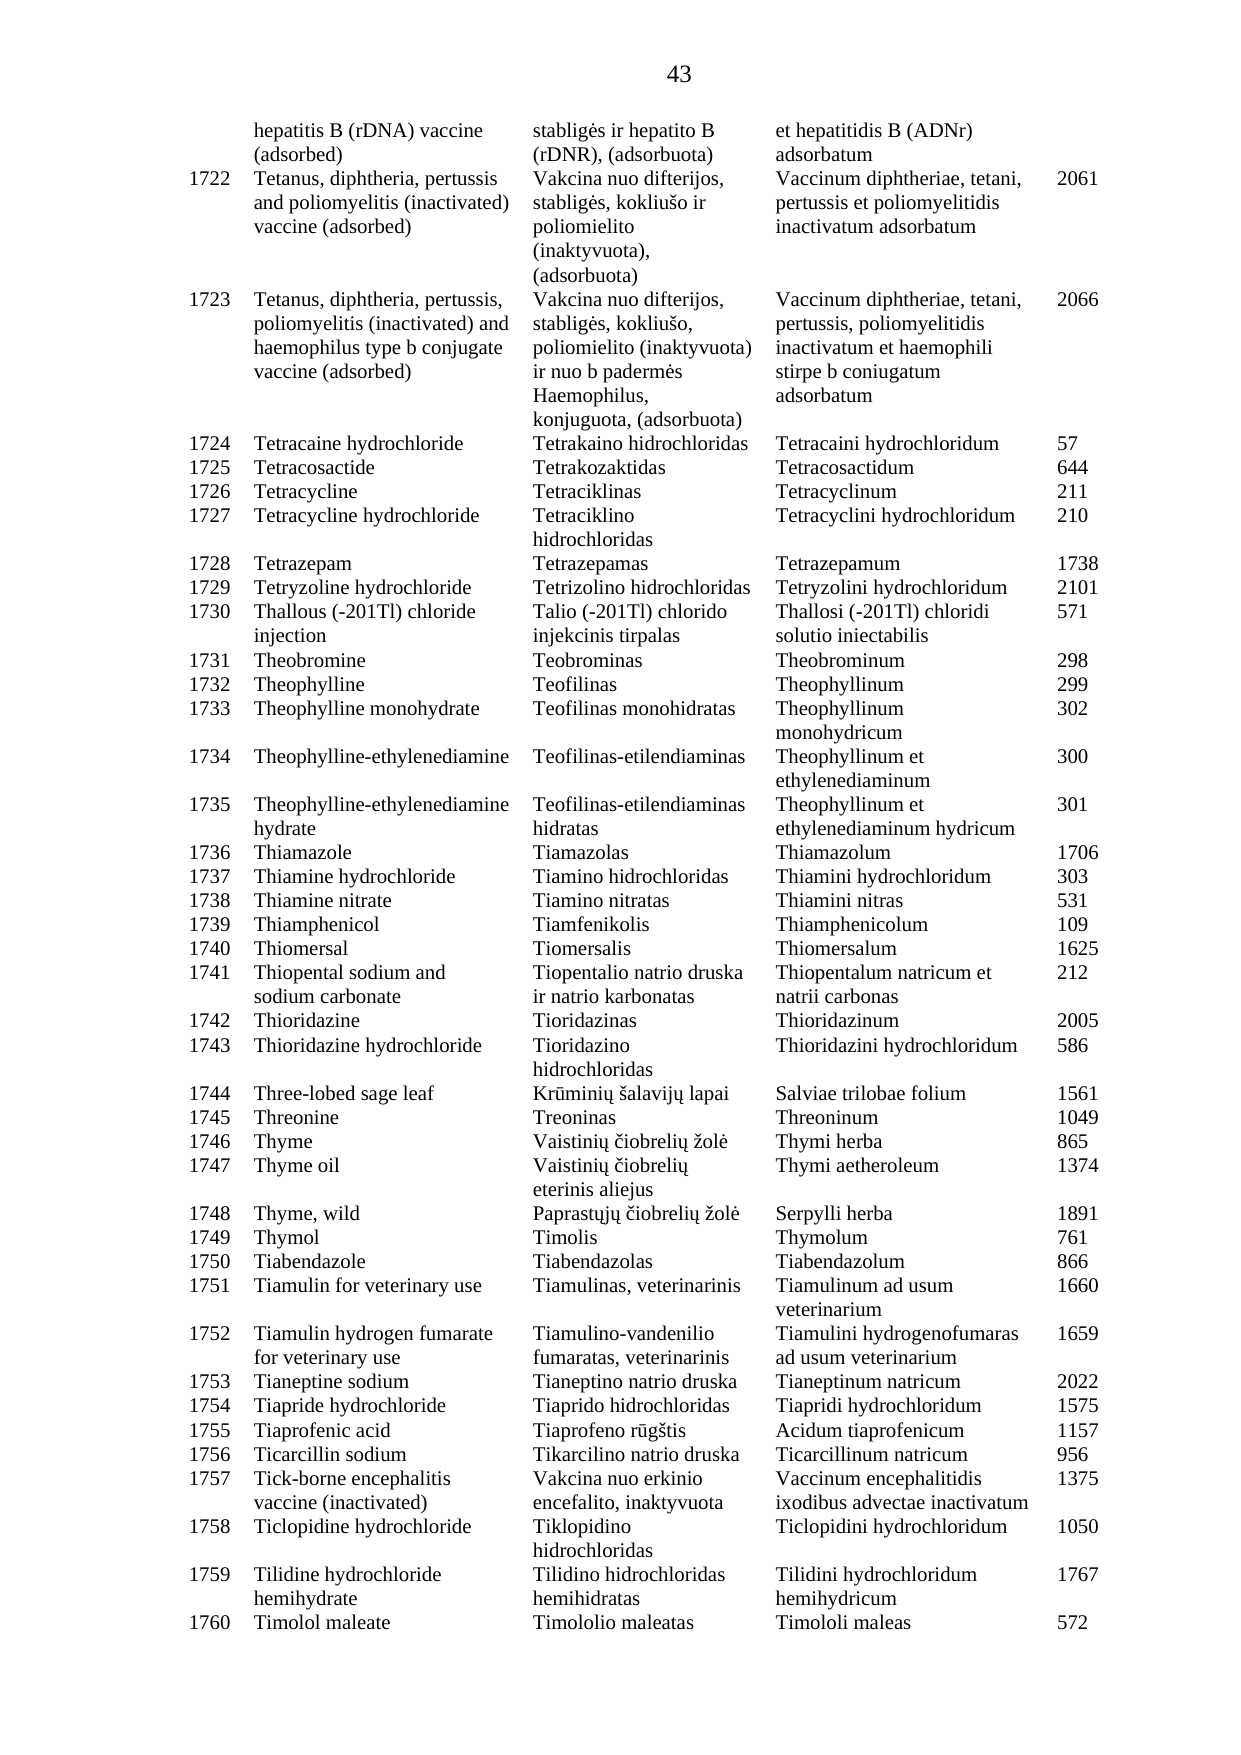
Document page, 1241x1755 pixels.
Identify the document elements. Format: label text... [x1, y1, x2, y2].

table_cell Theophylline-ethylenediamine hydrate [242, 792, 521, 840]
table_cell Tiopentalio natrio druska ir natrio karbonatas [521, 960, 764, 1008]
table_cell Paprastųjų čiobrelių žolė [521, 1201, 764, 1225]
table_cell Serpylli herba [764, 1201, 1046, 1225]
table_cell Theobromine [242, 648, 521, 672]
table_cell Tetrazepamas [521, 551, 764, 575]
table_cell Tetracycline hydrochloride [242, 503, 521, 551]
table_cell 586 [1046, 1033, 1181, 1081]
table_cell 1734 [177, 744, 242, 792]
table_cell Thioridazinum [764, 1009, 1046, 1032]
table_cell Vaccinum diphtheriae, tetani, pertussis, poliomyelitidis inactivatum et haemophili stirpe b coniugatum adsorbatum [764, 287, 1046, 431]
table_cell 1050 [1046, 1514, 1181, 1562]
table_cell Tilidine hydrochloride hemihydrate [242, 1562, 521, 1610]
table_cell Tetrakozaktidas [521, 455, 764, 479]
table_cell Teofilinas [521, 672, 764, 696]
table_cell Tiomersalis [521, 936, 764, 960]
table_cell 1750 [177, 1249, 242, 1273]
table_cell 1753 [177, 1369, 242, 1393]
table_cell Tetanus, diphtheria, pertussis, poliomyelitis (inactivated) and haemophilus type b conjugate vaccine (adsorbed) [242, 287, 521, 431]
table_cell Tianeptine sodium [242, 1369, 521, 1393]
table_cell Treoninas [521, 1105, 764, 1129]
table_cell Thyme oil [242, 1153, 521, 1201]
table_cell 865 [1046, 1129, 1181, 1153]
table_cell Ticarcillinum natricum [764, 1442, 1046, 1466]
table_cell 1575 [1046, 1394, 1181, 1417]
table_cell 1735 [177, 792, 242, 840]
table_cell Theophyllinum [764, 672, 1046, 696]
table_cell 211 [1046, 479, 1181, 503]
table_cell Thallosi (-201Tl) chloridi solutio iniectabilis [764, 599, 1046, 647]
table_cell Threonine [242, 1105, 521, 1129]
table_cell 109 [1046, 912, 1181, 936]
table_cell [1046, 118, 1181, 166]
table_cell 1733 [177, 696, 242, 744]
table_cell Timolis [521, 1225, 764, 1249]
table_cell Thiamphenicolum [764, 912, 1046, 936]
table_cell 1157 [1046, 1418, 1181, 1442]
table_cell 1723 [177, 287, 242, 431]
table_cell Tiaprofenic acid [242, 1418, 521, 1442]
table_cell Tetryzoline hydrochloride [242, 575, 521, 599]
table_cell Thymol [242, 1225, 521, 1249]
table_cell 210 [1046, 503, 1181, 551]
table_cell Teofilinas-etilendiaminas [521, 744, 764, 792]
table_cell 572 [1046, 1610, 1181, 1634]
table_cell 1722 [177, 166, 242, 287]
table_cell 1748 [177, 1201, 242, 1225]
table_cell 1741 [177, 960, 242, 1008]
table_cell Salviae trilobae folium [764, 1081, 1046, 1105]
table_cell Theophyllinum et ethylenediaminum [764, 744, 1046, 792]
table_cell Tiamulini hydrogenofumaras ad usum veterinarium [764, 1321, 1046, 1369]
table_cell Tetryzolini hydrochloridum [764, 575, 1046, 599]
table_cell Thioridazine hydrochloride [242, 1033, 521, 1081]
table_cell Thymolum [764, 1225, 1046, 1249]
table_cell Tilidino hidrochloridas hemihidratas [521, 1562, 764, 1610]
table_cell 1758 [177, 1514, 242, 1562]
table_cell Tiabendazole [242, 1249, 521, 1273]
table_cell 571 [1046, 599, 1181, 647]
table_cell 1726 [177, 479, 242, 503]
table_cell Thioridazine [242, 1009, 521, 1032]
table_cell 302 [1046, 696, 1181, 744]
table_cell 1374 [1046, 1153, 1181, 1201]
table_cell Teofilinas-etilendiaminas hidratas [521, 792, 764, 840]
table_cell Vakcina nuo difterijos, stabligės, kokliušo, poliomielito (inaktyvuota) ir nuo b padermės Haemophilus, konjuguota, (adsorbuota) [521, 287, 764, 431]
table_cell Thiopentalum natricum et natrii carbonas [764, 960, 1046, 1008]
table_cell 1725 [177, 455, 242, 479]
table_cell Thiomersalum [764, 936, 1046, 960]
table_cell 1756 [177, 1442, 242, 1466]
table_cell Thiamine nitrate [242, 888, 521, 912]
table_cell 1751 [177, 1273, 242, 1321]
table_cell 301 [1046, 792, 1181, 840]
table_cell 1706 [1046, 840, 1181, 864]
table_cell Tetrazepamum [764, 551, 1046, 575]
table_cell Ticarcillin sodium [242, 1442, 521, 1466]
table_cell Tioridazinas [521, 1009, 764, 1032]
table_cell Thiamazole [242, 840, 521, 864]
table_cell hepatitis B (rDNA) vaccine (adsorbed) [242, 118, 521, 166]
table_cell 298 [1046, 648, 1181, 672]
table_cell 761 [1046, 1225, 1181, 1249]
table_cell 1742 [177, 1009, 242, 1032]
table_cell 1739 [177, 912, 242, 936]
table_cell 1731 [177, 648, 242, 672]
table_cell 1744 [177, 1081, 242, 1105]
table_cell Tiaprido hidrochloridas [521, 1394, 764, 1417]
table_cell Tioridazino hidrochloridas [521, 1033, 764, 1081]
table_cell Thiopental sodium and sodium carbonate [242, 960, 521, 1008]
table_cell 2066 [1046, 287, 1181, 431]
table_cell 212 [1046, 960, 1181, 1008]
table_cell et hepatitidis B (ADNr) adsorbatum [764, 118, 1046, 166]
table_cell 1891 [1046, 1201, 1181, 1225]
table_cell Tetracaini hydrochloridum [764, 431, 1046, 455]
table_cell Thyme [242, 1129, 521, 1153]
table_cell 1746 [177, 1129, 242, 1153]
table_cell Tetracyclini hydrochloridum [764, 503, 1046, 551]
table_cell 1561 [1046, 1081, 1181, 1105]
table_cell 1738 [1046, 551, 1181, 575]
table_cell 1755 [177, 1418, 242, 1442]
table_cell Tiapride hydrochloride [242, 1394, 521, 1417]
table_cell Thiamazolum [764, 840, 1046, 864]
table_cell 1736 [177, 840, 242, 864]
table_cell Theobrominum [764, 648, 1046, 672]
table_cell Timololio maleatas [521, 1610, 764, 1634]
table_cell Tiamulinas, veterinarinis [521, 1273, 764, 1321]
table_cell 2061 [1046, 166, 1181, 287]
table_cell 2101 [1046, 575, 1181, 599]
table_cell Tiamulin for veterinary use [242, 1273, 521, 1321]
table_cell Ticlopidini hydrochloridum [764, 1514, 1046, 1562]
table_cell Theophylline-ethylenediamine [242, 744, 521, 792]
table_cell Thiamini hydrochloridum [764, 864, 1046, 888]
table_cell 956 [1046, 1442, 1181, 1466]
table_cell Tiamino hidrochloridas [521, 864, 764, 888]
table_cell 1659 [1046, 1321, 1181, 1369]
table_cell stabligės ir hepatito B (rDNR), (adsorbuota) [521, 118, 764, 166]
table_cell Thallous (-201Tl) chloride injection [242, 599, 521, 647]
table_cell Ticlopidine hydrochloride [242, 1514, 521, 1562]
table_cell Tetraciklinas [521, 479, 764, 503]
table_cell 1724 [177, 431, 242, 455]
table_cell 1757 [177, 1466, 242, 1514]
table_cell 299 [1046, 672, 1181, 696]
table_cell Tikarcilino natrio druska [521, 1442, 764, 1466]
table_cell Thiamphenicol [242, 912, 521, 936]
table_cell Tiamulino-vandenilio fumaratas, veterinarinis [521, 1321, 764, 1369]
table_cell Vakcina nuo difterijos, stabligės, kokliušo ir poliomielito (inaktyvuota), (adsorbuota) [521, 166, 764, 287]
table_cell Teobrominas [521, 648, 764, 672]
table_cell Three-lobed sage leaf [242, 1081, 521, 1105]
table_cell Tianeptino natrio druska [521, 1369, 764, 1393]
table_cell Tetrizolino hidrochloridas [521, 575, 764, 599]
table_cell 1727 [177, 503, 242, 551]
table_cell Thioridazini hydrochloridum [764, 1033, 1046, 1081]
table_cell Tetracosactidum [764, 455, 1046, 479]
table_cell 1754 [177, 1394, 242, 1417]
table_cell Timololi maleas [764, 1610, 1046, 1634]
table_cell 1760 [177, 1610, 242, 1634]
table_cell 1767 [1046, 1562, 1181, 1610]
table_cell Krūminių šalavijų lapai [521, 1081, 764, 1105]
table_cell Thymi herba [764, 1129, 1046, 1153]
table_cell Tetrazepam [242, 551, 521, 575]
table_cell 866 [1046, 1249, 1181, 1273]
table_cell Tetrakaino hidrochloridas [521, 431, 764, 455]
table_cell 1375 [1046, 1466, 1181, 1514]
table_cell Tetraciklino hidrochloridas [521, 503, 764, 551]
table_cell 1049 [1046, 1105, 1181, 1129]
table_cell 1747 [177, 1153, 242, 1201]
table_cell Vaistinių čiobrelių žolė [521, 1129, 764, 1153]
table_cell 1730 [177, 599, 242, 647]
table_cell Theophyllinum monohydricum [764, 696, 1046, 744]
table_cell Tiabendazolum [764, 1249, 1046, 1273]
table_cell 1732 [177, 672, 242, 696]
table_cell Tetracaine hydrochloride [242, 431, 521, 455]
table_cell 57 [1046, 431, 1181, 455]
table_cell Vakcina nuo erkinio encefalito, inaktyvuota [521, 1466, 764, 1514]
table_cell Tiamfenikolis [521, 912, 764, 936]
table_cell 1740 [177, 936, 242, 960]
table_cell Tiapridi hydrochloridum [764, 1394, 1046, 1417]
table_cell 2022 [1046, 1369, 1181, 1393]
table_cell Teofilinas monohidratas [521, 696, 764, 744]
table_cell Thiamine hydrochloride [242, 864, 521, 888]
table_cell 1728 [177, 551, 242, 575]
table_cell Tiamulin hydrogen fumarate for veterinary use [242, 1321, 521, 1369]
table_cell Tiabendazolas [521, 1249, 764, 1273]
table_cell Tick-borne encephalitis vaccine (inactivated) [242, 1466, 521, 1514]
table_cell Tiaprofeno rūgštis [521, 1418, 764, 1442]
table_cell Tiamazolas [521, 840, 764, 864]
table_cell Thiamini nitras [764, 888, 1046, 912]
table_cell Talio (-201Tl) chlorido injekcinis tirpalas [521, 599, 764, 647]
table_cell Theophylline [242, 672, 521, 696]
table_cell 1745 [177, 1105, 242, 1129]
table_cell Thymi aetheroleum [764, 1153, 1046, 1201]
table_cell Tiklopidino hidrochloridas [521, 1514, 764, 1562]
table_cell 2005 [1046, 1009, 1181, 1032]
table_cell Vaccinum diphtheriae, tetani, pertussis et poliomyelitidis inactivatum adsorbatum [764, 166, 1046, 287]
table_cell 1759 [177, 1562, 242, 1610]
table_cell Vaistinių čiobrelių eterinis aliejus [521, 1153, 764, 1201]
table_cell Tetracycline [242, 479, 521, 503]
table_cell 1729 [177, 575, 242, 599]
table_cell 644 [1046, 455, 1181, 479]
table_cell Tetracyclinum [764, 479, 1046, 503]
table_cell 303 [1046, 864, 1181, 888]
table_cell 1752 [177, 1321, 242, 1369]
table_cell Threoninum [764, 1105, 1046, 1129]
table_cell Timolol maleate [242, 1610, 521, 1634]
table_cell Theophylline monohydrate [242, 696, 521, 744]
table_cell 1743 [177, 1033, 242, 1081]
table_cell 531 [1046, 888, 1181, 912]
table_cell Thiomersal [242, 936, 521, 960]
table_cell Thyme, wild [242, 1201, 521, 1225]
table_cell Tilidini hydrochloridum hemihydricum [764, 1562, 1046, 1610]
table_cell Tiamulinum ad usum veterinarium [764, 1273, 1046, 1321]
table_cell Tetanus, diphtheria, pertussis and poliomyelitis (inactivated) vaccine (adsorbed) [242, 166, 521, 287]
table_cell Tetracosactide [242, 455, 521, 479]
table_cell 1625 [1046, 936, 1181, 960]
table_cell 300 [1046, 744, 1181, 792]
table_cell Theophyllinum et ethylenediaminum hydricum [764, 792, 1046, 840]
table_cell Tianeptinum natricum [764, 1369, 1046, 1393]
table_cell [177, 118, 242, 166]
table_cell 1737 [177, 864, 242, 888]
table_cell Vaccinum encephalitidis ixodibus advectae inactivatum [764, 1466, 1046, 1514]
table_cell Tiamino nitratas [521, 888, 764, 912]
table_cell 1738 [177, 888, 242, 912]
table_cell 1660 [1046, 1273, 1181, 1321]
table_cell 1749 [177, 1225, 242, 1249]
table_cell Acidum tiaprofenicum [764, 1418, 1046, 1442]
